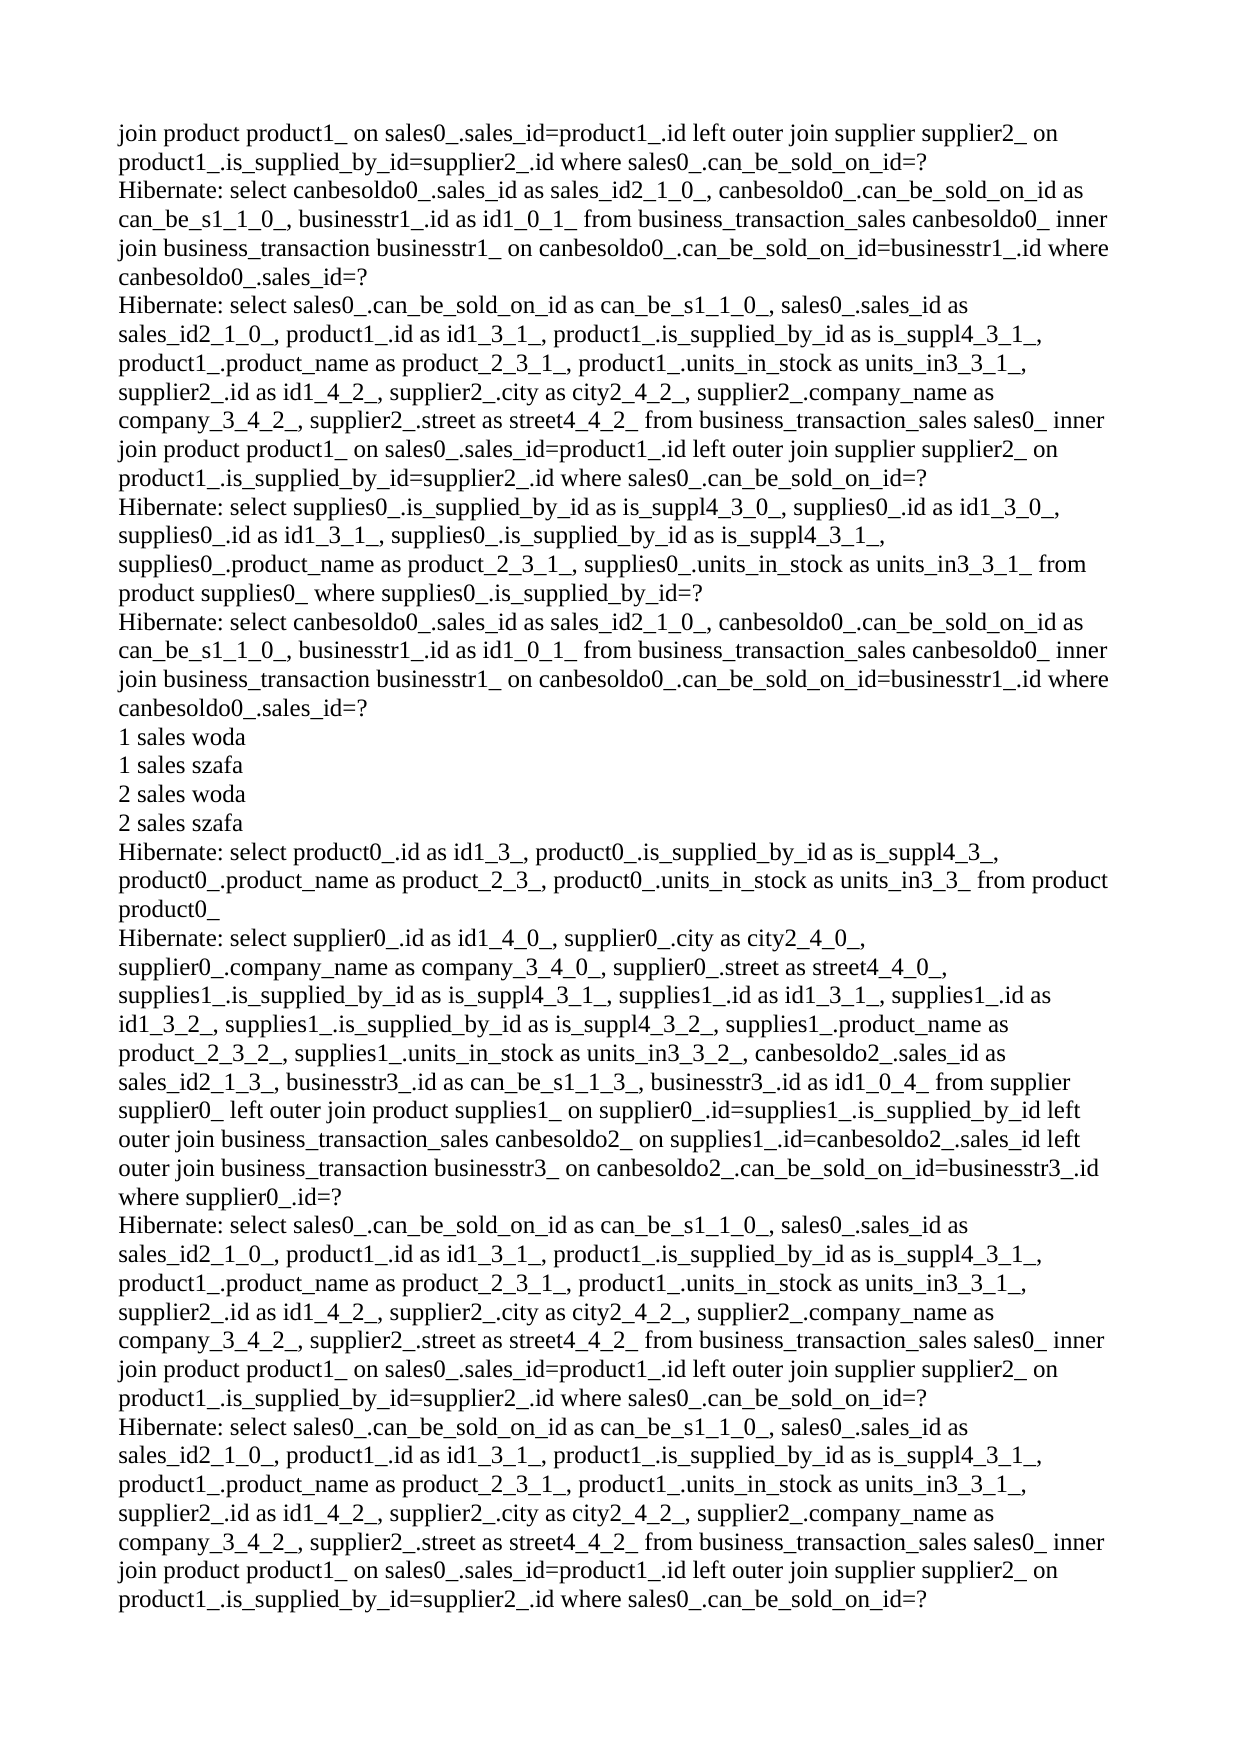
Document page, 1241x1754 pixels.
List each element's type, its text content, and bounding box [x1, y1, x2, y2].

text Hibernate: select sales0_.can_be_sold_on_id as can_be_s1_1_0_, sales0_.sales_id as sales_id2_1_0_, product1_.id as id1_3_1_, product1_.is_supplied_by_id as is_suppl4_3_1_, product1_.product_name as product_2_3_1_, product1_.units_in_stock as units_in3_3_1_, supplier2_.id as id1_4_2_, supplier2_.city as city2_4_2_, supplier2_.company_name as company_3_4_2_, supplier2_.street as street4_4_2_ from business_transaction_sales sales0_ inner join product product1_ on sales0_.sales_id=product1_.id left outer join supplier supplier2_ on product1_.is_supplied_by_id=supplier2_.id where sales0_.can_be_sold_on_id=? [118, 1412, 1122, 1613]
text Hibernate: select supplier0_.id as id1_4_0_, supplier0_.city as city2_4_0_, supplier0_.company_name as company_3_4_0_, supplier0_.street as street4_4_0_, supplies1_.is_supplied_by_id as is_suppl4_3_1_, supplies1_.id as id1_3_1_, supplies1_.id as id1_3_2_, supplies1_.is_supplied_by_id as is_suppl4_3_2_, supplies1_.product_name as product_2_3_2_, supplies1_.units_in_stock as units_in3_3_2_, canbesoldo2_.sales_id as sales_id2_1_3_, businesstr3_.id as can_be_s1_1_3_, businesstr3_.id as id1_0_4_ from supplier supplier0_ left outer join product supplies1_ on supplier0_.id=supplies1_.is_supplied_by_id left outer join business_transaction_sales canbesoldo2_ on supplies1_.id=canbesoldo2_.sales_id left outer join business_transaction businesstr3_ on canbesoldo2_.can_be_sold_on_id=businesstr3_.id where supplier0_.id=? [118, 923, 1122, 1211]
text join product product1_ on sales0_.sales_id=product1_.id left outer join supplier supplier2_ on product1_.is_supplied_by_id=supplier2_.id where sales0_.can_be_sold_on_id=? [118, 118, 1122, 176]
text Hibernate: select canbesoldo0_.sales_id as sales_id2_1_0_, canbesoldo0_.can_be_sold_on_id as can_be_s1_1_0_, businesstr1_.id as id1_0_1_ from business_transaction_sales canbesoldo0_ inner join business_transaction businesstr1_ on canbesoldo0_.can_be_sold_on_id=businesstr1_.id where canbesoldo0_.sales_id=? [118, 607, 1122, 722]
text Hibernate: select sales0_.can_be_sold_on_id as can_be_s1_1_0_, sales0_.sales_id as sales_id2_1_0_, product1_.id as id1_3_1_, product1_.is_supplied_by_id as is_suppl4_3_1_, product1_.product_name as product_2_3_1_, product1_.units_in_stock as units_in3_3_1_, supplier2_.id as id1_4_2_, supplier2_.city as city2_4_2_, supplier2_.company_name as company_3_4_2_, supplier2_.street as street4_4_2_ from business_transaction_sales sales0_ inner join product product1_ on sales0_.sales_id=product1_.id left outer join supplier supplier2_ on product1_.is_supplied_by_id=supplier2_.id where sales0_.can_be_sold_on_id=? [118, 1211, 1122, 1412]
text 2 sales szafa [118, 808, 1122, 837]
text 1 sales woda [118, 722, 1122, 751]
text Hibernate: select supplies0_.is_supplied_by_id as is_suppl4_3_0_, supplies0_.id as id1_3_0_, supplies0_.id as id1_3_1_, supplies0_.is_supplied_by_id as is_suppl4_3_1_, supplies0_.product_name as product_2_3_1_, supplies0_.units_in_stock as units_in3_3_1_ from product supplies0_ where supplies0_.is_supplied_by_id=? [118, 492, 1122, 607]
text 1 sales szafa [118, 751, 1122, 779]
text Hibernate: select canbesoldo0_.sales_id as sales_id2_1_0_, canbesoldo0_.can_be_sold_on_id as can_be_s1_1_0_, businesstr1_.id as id1_0_1_ from business_transaction_sales canbesoldo0_ inner join business_transaction businesstr1_ on canbesoldo0_.can_be_sold_on_id=businesstr1_.id where canbesoldo0_.sales_id=? [118, 176, 1122, 291]
text Hibernate: select sales0_.can_be_sold_on_id as can_be_s1_1_0_, sales0_.sales_id as sales_id2_1_0_, product1_.id as id1_3_1_, product1_.is_supplied_by_id as is_suppl4_3_1_, product1_.product_name as product_2_3_1_, product1_.units_in_stock as units_in3_3_1_, supplier2_.id as id1_4_2_, supplier2_.city as city2_4_2_, supplier2_.company_name as company_3_4_2_, supplier2_.street as street4_4_2_ from business_transaction_sales sales0_ inner join product product1_ on sales0_.sales_id=product1_.id left outer join supplier supplier2_ on product1_.is_supplied_by_id=supplier2_.id where sales0_.can_be_sold_on_id=? [118, 291, 1122, 492]
text Hibernate: select product0_.id as id1_3_, product0_.is_supplied_by_id as is_suppl4_3_, product0_.product_name as product_2_3_, product0_.units_in_stock as units_in3_3_ from product product0_ [118, 837, 1122, 923]
text 2 sales woda [118, 779, 1122, 808]
